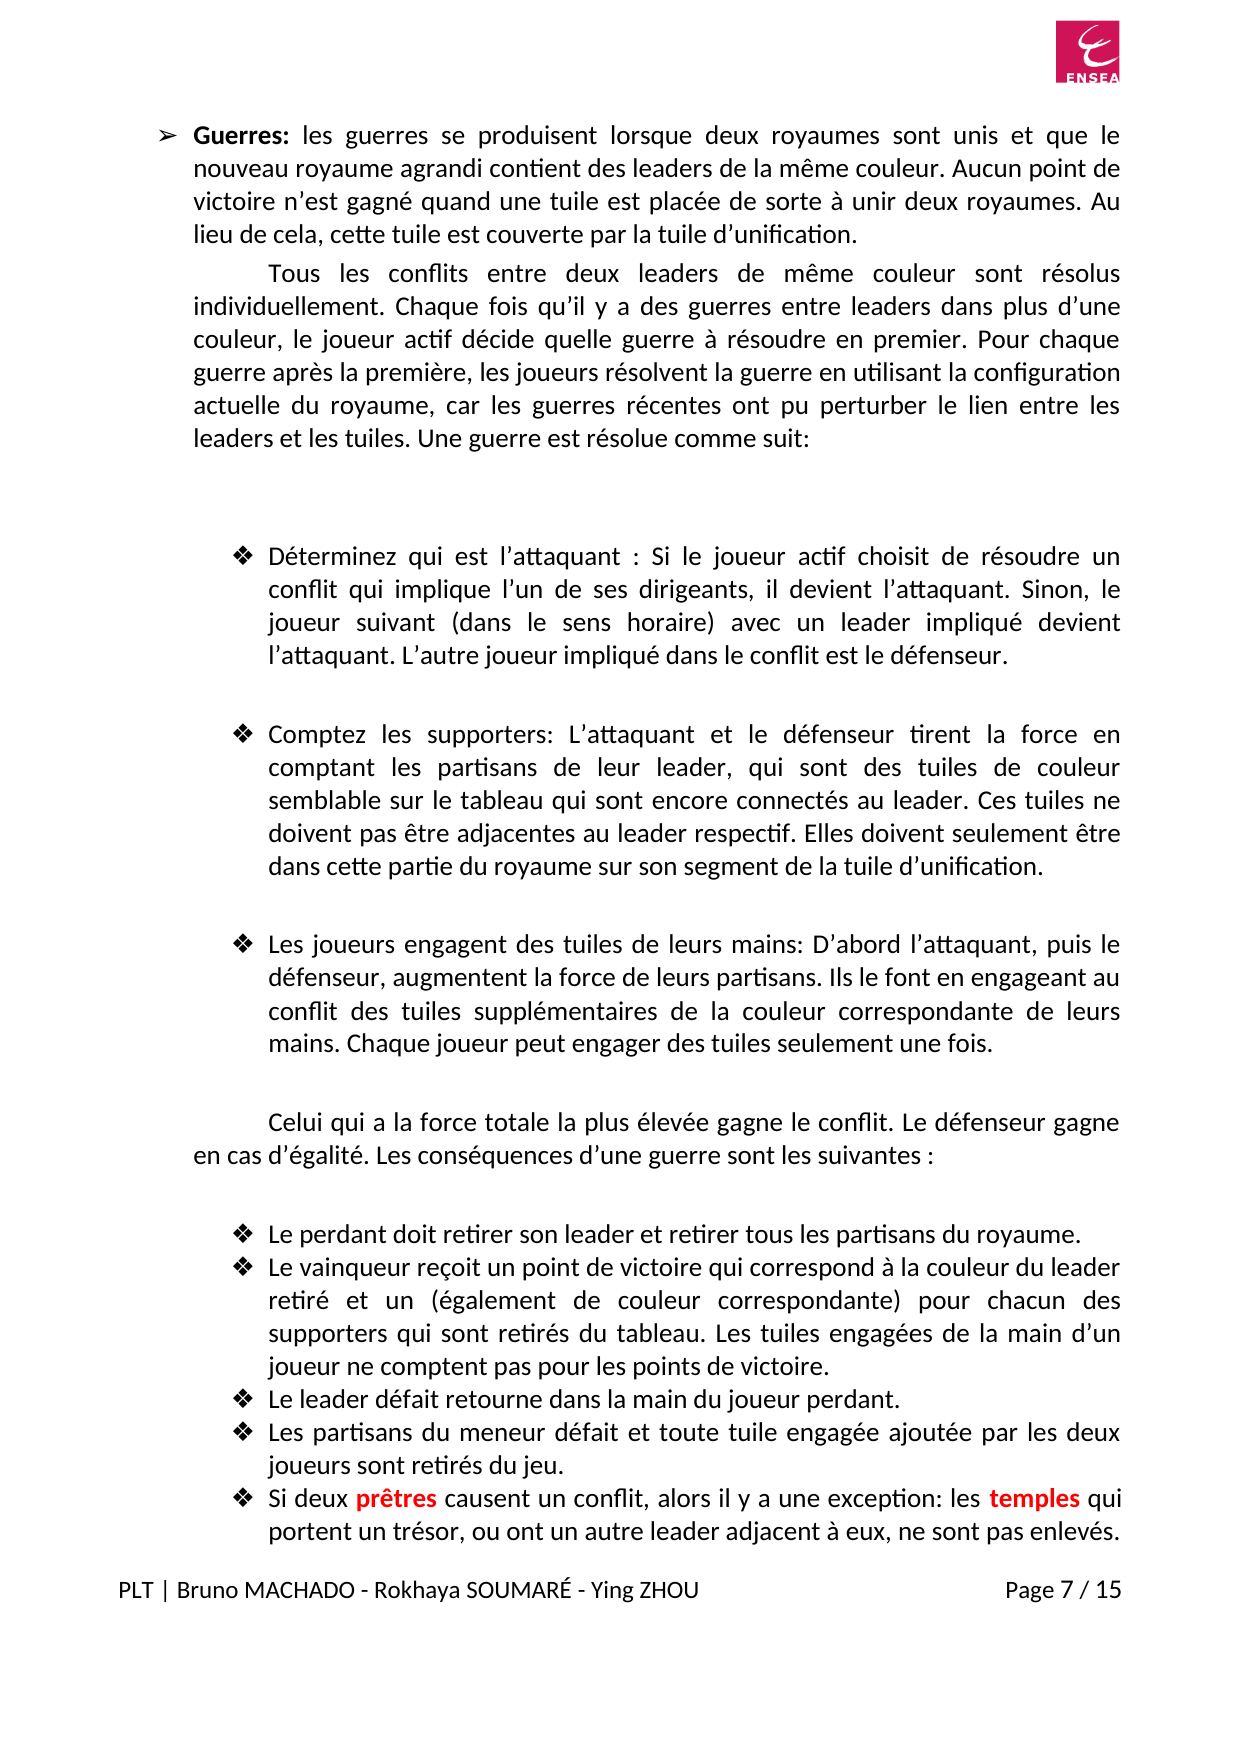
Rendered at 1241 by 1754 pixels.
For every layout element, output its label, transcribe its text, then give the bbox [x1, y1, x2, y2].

text Celui qui a la force totale la plus élevée gagne le conflit. Le défenseur gagne en cas d’égalité. Les conséquences d’une guerre sont les suivantes : [193, 1105, 1122, 1171]
list Le perdant doit retirer son leader et retirer tous les partisans du royaume. [231, 1217, 1122, 1250]
list Si deux prêtres causent un conflit, alors il y a une exception: les temples qui portent un trésor, ou ont un autre leader adjacent à eux, ne sont pas enlevés. [231, 1481, 1122, 1547]
list Le vainqueur reçoit un point de victoire qui correspond à la couleur du leader retiré et un (également de couleur correspondante) pour chacun des supporters qui sont retirés du tableau. Les tuiles engagées de la main d’un joueur ne comptent pas pour les points de victoire. [231, 1250, 1122, 1382]
list Déterminez qui est l’attaquant : Si le joueur actif choisit de résoudre un conflit qui implique l’un de ses dirigeants, il devient l’attaquant. Sinon, le joueur suivant (dans le sens horaire) avec un leader impliqué devient l’attaquant. L’autre joueur impliqué dans le conflit est le défenseur. [231, 539, 1122, 671]
text Tous les conflits entre deux leaders de même couleur sont résolus individuellement. Chaque fois qu’il y a des guerres entre leaders dans plus d’une couleur, le joueur actif décide quelle guerre à résoudre en premier. Pour chaque guerre après la première, les joueurs résolvent la guerre en utilisant la configuration actuelle du royaume, car les guerres récentes ont pu perturber le lien entre les leaders et les tuiles. Une guerre est résolue comme suit: [193, 256, 1122, 454]
list Les partisans du meneur défait et toute tuile engagée ajoutée par les deux joueurs sont retirés du jeu. [231, 1415, 1122, 1481]
list Le leader défait retourne dans la main du joueur perdant. [231, 1382, 1122, 1415]
list Guerres: les guerres se produisent lorsque deux royaumes sont unis et que le nouveau royaume agrandi contient des leaders de la même couleur. Aucun point de victoire n’est gagné quand une tuile est placée de sorte à unir deux royaumes. Au lieu de cela, cette tuile est couverte par la tuile d’unification. [156, 118, 1122, 250]
list Comptez les supporters: L’attaquant et le défenseur tirent la force en comptant les partisans de leur leader, qui sont des tuiles de couleur semblable sur le tableau qui sont encore connectés au leader. Ces tuiles ne doivent pas être adjacentes au leader respectif. Elles doivent seulement être dans cette partie du royaume sur son segment de la tuile d’unification. [231, 717, 1122, 882]
picture [1054, 18, 1122, 84]
list Les joueurs engagent des tuiles de leurs mains: D’abord l’attaquant, puis le défenseur, augmentent la force de leurs partisans. Ils le font en engageant au conflit des tuiles supplémentaires de la couleur correspondante de leurs mains. Chaque joueur peut engager des tuiles seulement une fois. [231, 928, 1122, 1060]
